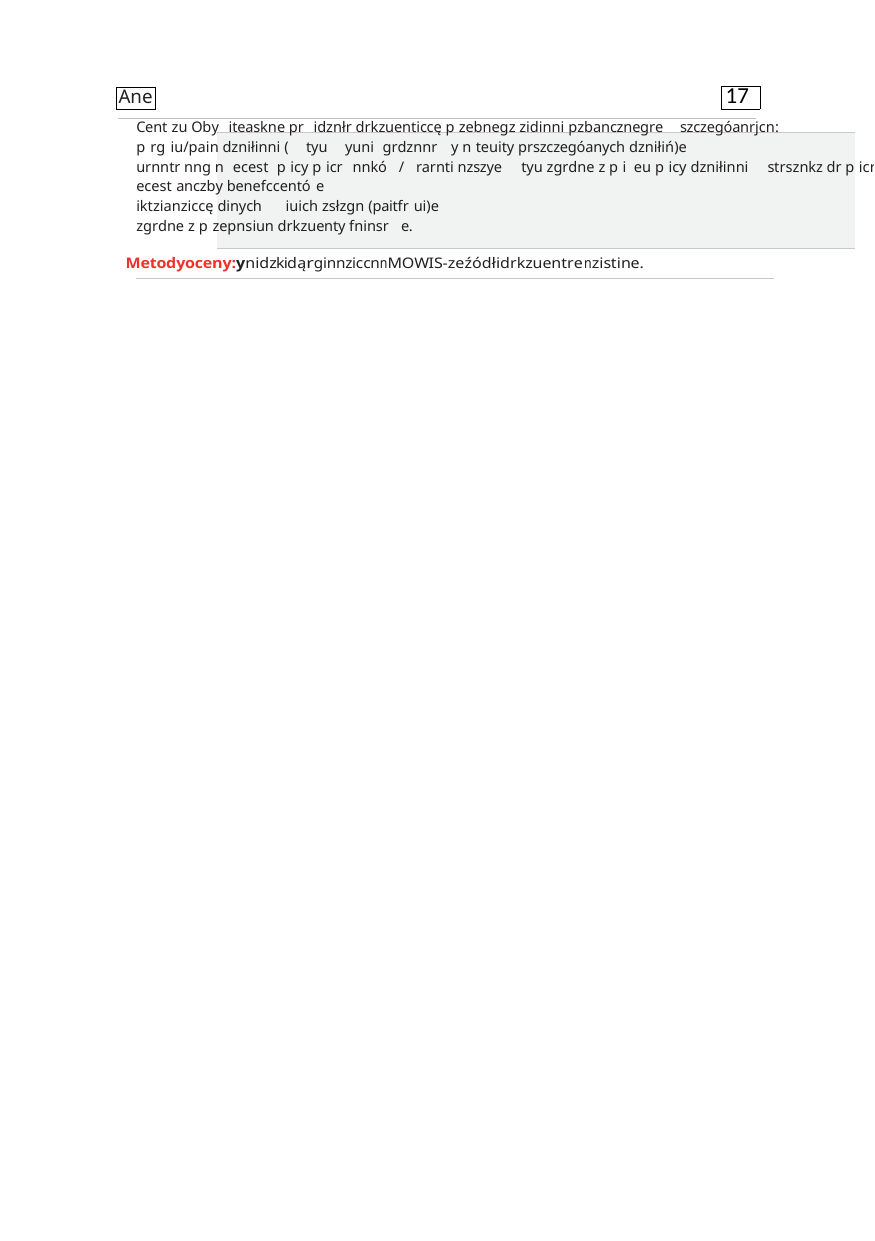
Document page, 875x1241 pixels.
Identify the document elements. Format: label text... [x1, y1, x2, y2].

text Metodyoceny:ynidzkidąrginnziccnnMOWIS-zeźódłidrkzuentrenzistine. [125, 253, 768, 273]
